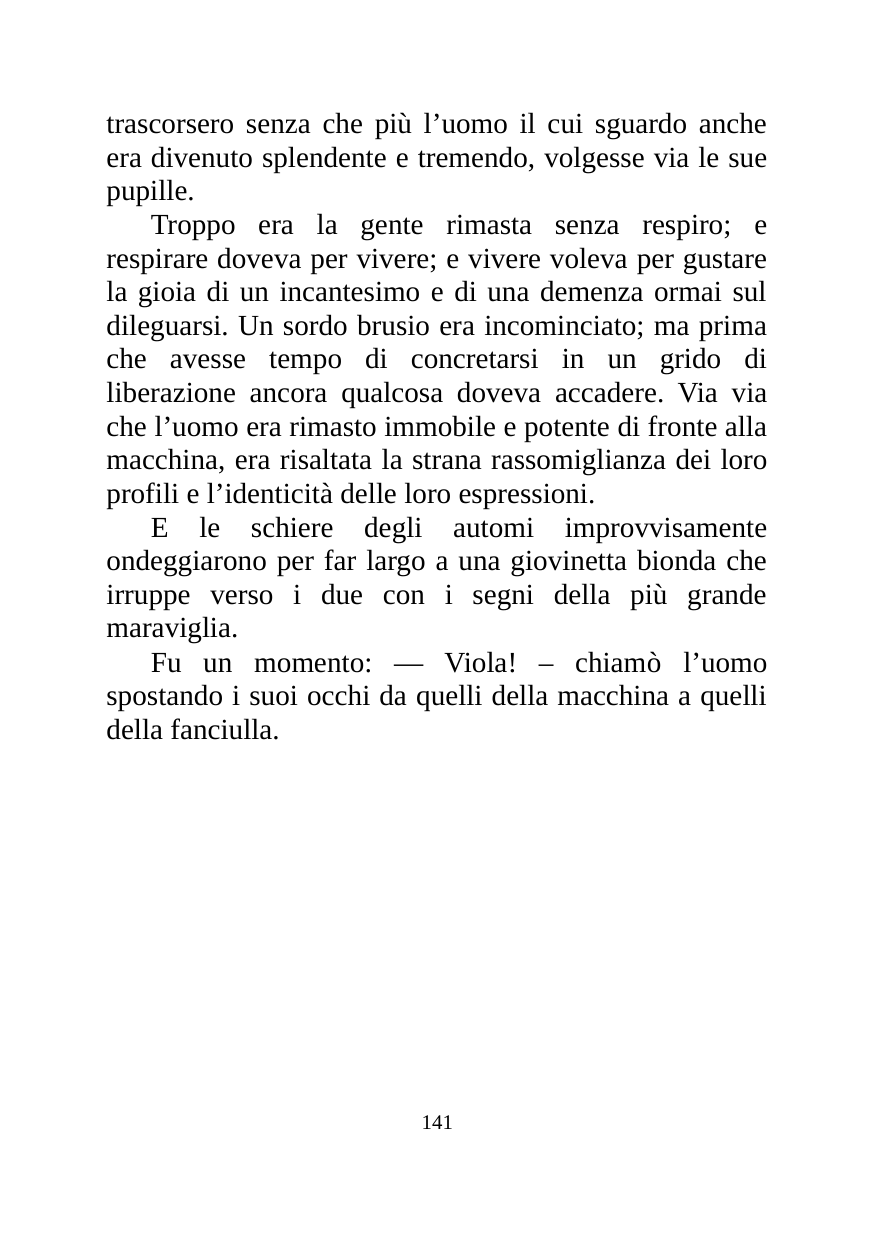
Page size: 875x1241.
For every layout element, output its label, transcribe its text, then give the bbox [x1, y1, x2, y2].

text trascorsero senza che più l’uomo il cui sguardo anche era divenuto splendente e tremendo, volgesse via le sue pupille. [106, 106, 768, 207]
text E le schiere degli automi improvvisamente ondeggiarono per far largo a una giovinetta bionda che irruppe verso i due con i segni della più grande maraviglia. [106, 510, 768, 644]
text Fu un momento: — Viola! – chiamò l’uomo spostando i suoi occhi da quelli della macchina a quelli della fanciulla. [106, 645, 768, 745]
text Troppo era la gente rimasta senza respiro; e respirare doveva per vivere; e vivere voleva per gustare la gioia di un incantesimo e di una demenza ormai sul dileguarsi. Un sordo brusio era incominciato; ma prima che avesse tempo di concretarsi in un grido di liberazione ancora qualcosa doveva accadere. Via via che l’uomo era rimasto immobile e potente di fronte alla macchina, era risaltata la strana rassomiglianza dei loro profili e l’identicità delle loro espressioni. [106, 207, 768, 509]
